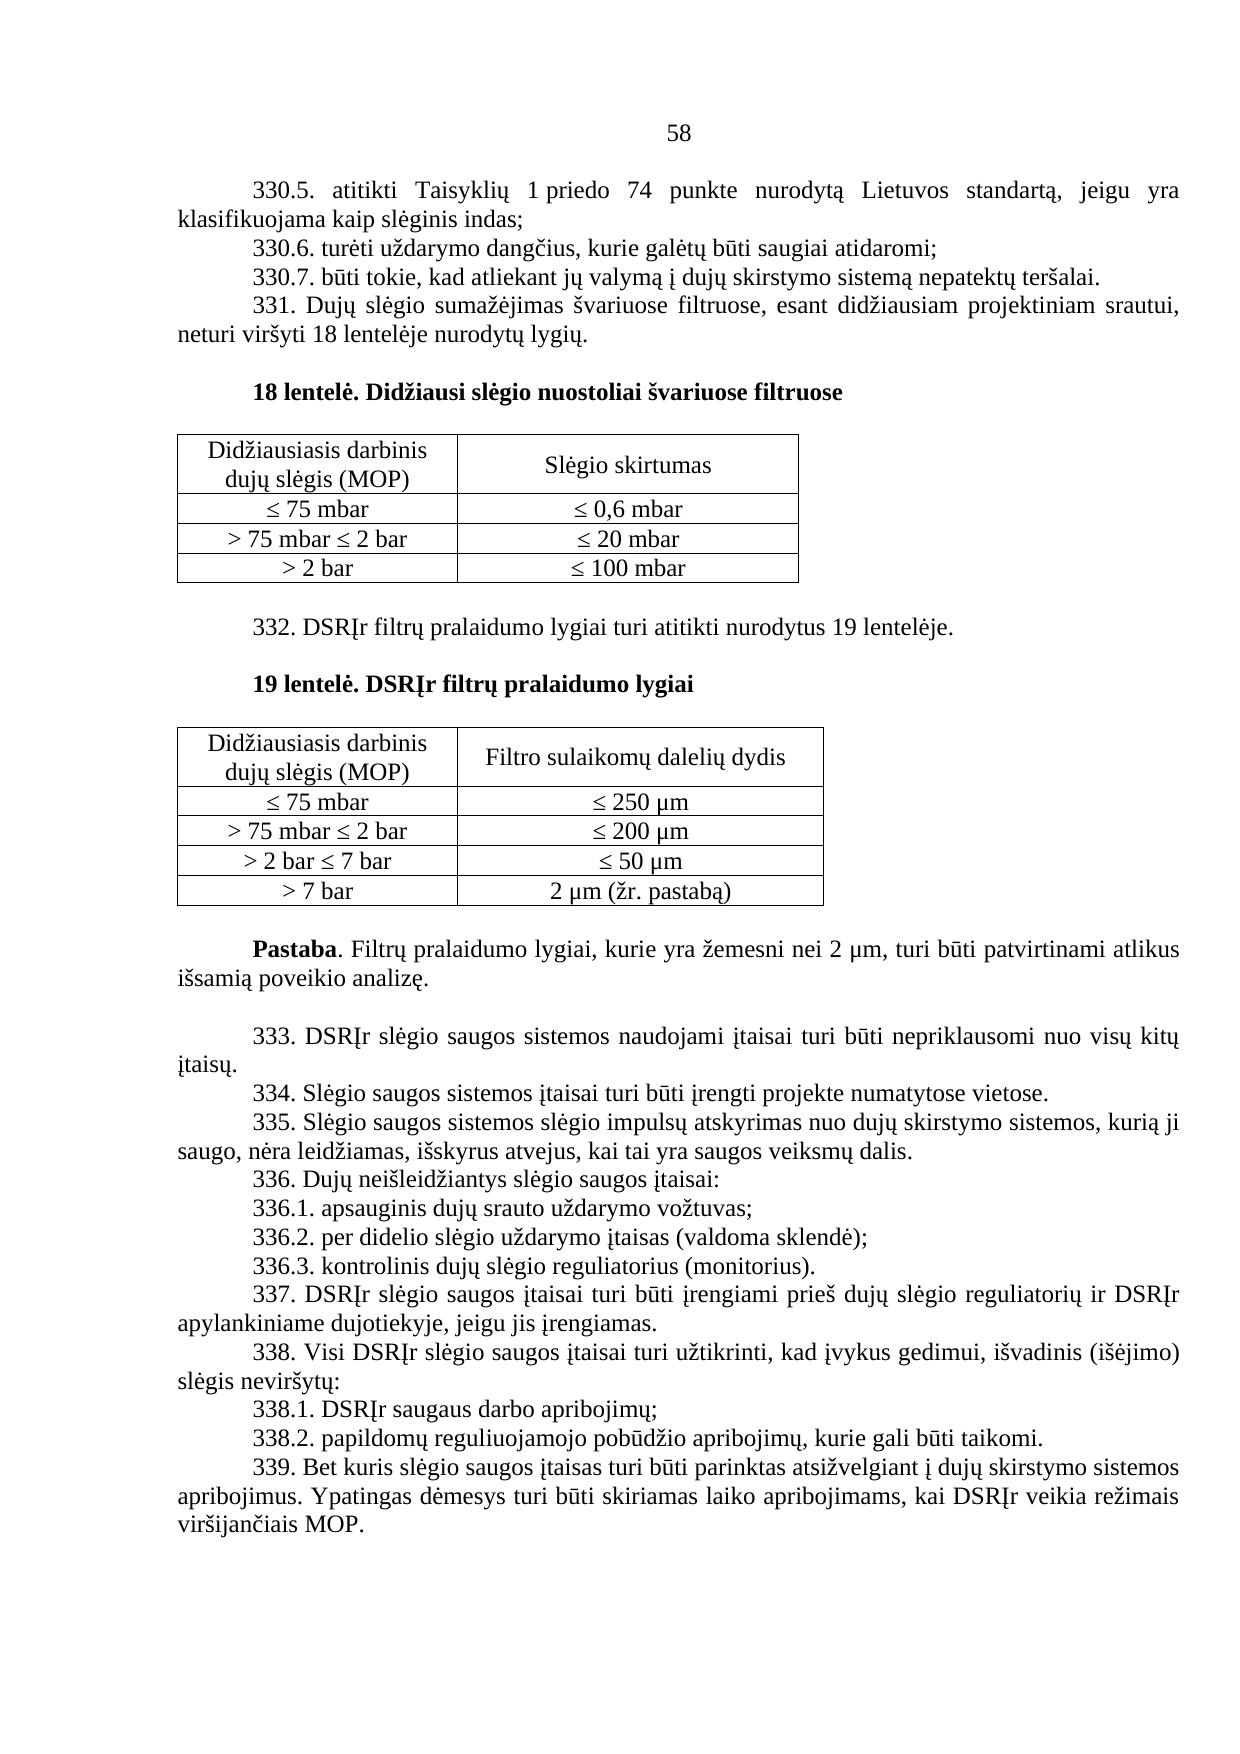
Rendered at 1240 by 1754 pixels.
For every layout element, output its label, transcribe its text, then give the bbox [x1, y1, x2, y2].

table_cell > 2 bar [178, 554, 457, 582]
text 336.3. kontrolinis dujų slėgio reguliatorius (monitorius). [252, 1251, 1181, 1279]
text 336.2. per didelio slėgio uždarymo įtaisas (valdoma sklendė); [252, 1222, 1181, 1251]
table_cell > 7 bar [178, 876, 457, 905]
text 338.1. DSRĮr saugaus darbo apribojimų; [252, 1394, 1181, 1423]
text 337. DSRĮr slėgio saugos įtaisai turi būti įrengiami prieš dujų slėgio reguliatorių ir DSRĮr apylankiniame dujotiekyje, jeigu jis įrengiamas. [177, 1279, 1181, 1337]
text 338. Visi DSRĮr slėgio saugos įtaisai turi užtikrinti, kad įvykus gedimui, išvadinis (išėjimo) slėgis neviršytų: [177, 1337, 1181, 1394]
text 19 lentelė. DSRĮr filtrų pralaidumo lygiai [177, 669, 1181, 698]
table_header Slėgio skirtumas [458, 435, 798, 493]
text 336.1. apsauginis dujų srauto uždarymo vožtuvas; [252, 1193, 1181, 1222]
text 331. Dujų slėgio sumažėjimas švariuose filtruose, esant didžiausiam projektiniam srautui, neturi viršyti 18 lentelėje nurodytų lygių. [177, 291, 1181, 348]
table_cell > 75 mbar ≤ 2 bar [178, 524, 457, 552]
table_cell ≤ 75 mbar [178, 494, 457, 523]
table_cell > 75 mbar ≤ 2 bar [178, 816, 457, 845]
table_cell ≤ 200 μm [458, 816, 823, 845]
table_cell > 2 bar ≤ 7 bar [178, 846, 457, 875]
table_cell ≤ 75 mbar [178, 787, 457, 815]
table_cell 2 μm (žr. pastabą) [458, 876, 823, 905]
table_cell ≤ 100 mbar [458, 554, 798, 582]
text 332. DSRĮr filtrų pralaidumo lygiai turi atitikti nurodytus 19 lentelėje. [177, 612, 1181, 641]
text 330.6. turėti uždarymo dangčius, kurie galėtų būti saugiai atidaromi; [177, 233, 1181, 262]
text 338.2. papildomų reguliuojamojo pobūdžio apribojimų, kurie gali būti taikomi. [252, 1423, 1181, 1452]
text 333. DSRĮr slėgio saugos sistemos naudojami įtaisai turi būti nepriklausomi nuo visų kitų įtaisų. [177, 1021, 1181, 1078]
text 336. Dujų neišleidžiantys slėgio saugos įtaisai: [177, 1164, 1181, 1193]
text 330.5. atitikti Taisyklių 1 priedo 74 punkte nurodytą Lietuvos standartą, jeigu yra klasifikuojama kaip slėginis indas; [177, 176, 1181, 233]
text 330.7. būti tokie, kad atliekant jų valymą į dujų skirstymo sistemą nepatektų teršalai. [177, 262, 1181, 291]
table_header Didžiausiasis darbinis dujų slėgis (MOP) [178, 728, 457, 786]
table_header Didžiausiasis darbinis dujų slėgis (MOP) [178, 435, 457, 493]
text 18 lentelė. Didžiausi slėgio nuostoliai švariuose filtruose [177, 377, 1181, 406]
text Pastaba. Filtrų pralaidumo lygiai, kurie yra žemesni nei 2 μm, turi būti patvirtinami atlikus išsamią poveikio analizę. [177, 934, 1181, 992]
text 335. Slėgio saugos sistemos slėgio impulsų atskyrimas nuo dujų skirstymo sistemos, kurią ji saugo, nėra leidžiamas, išskyrus atvejus, kai tai yra saugos veiksmų dalis. [177, 1107, 1181, 1164]
table_cell ≤ 50 μm [458, 846, 823, 875]
table_cell ≤ 250 μm [458, 787, 823, 815]
table_cell ≤ 0,6 mbar [458, 494, 798, 523]
text 339. Bet kuris slėgio saugos įtaisas turi būti parinktas atsižvelgiant į dujų skirstymo sistemos apribojimus. Ypatingas dėmesys turi būti skiriamas laiko apribojimams, kai DSRĮr veikia režimais viršijančiais MOP. [177, 1452, 1181, 1538]
table_cell ≤ 20 mbar [458, 524, 798, 552]
text 334. Slėgio saugos sistemos įtaisai turi būti įrengti projekte numatytose vietose. [177, 1078, 1181, 1107]
table_header Filtro sulaikomų dalelių dydis [458, 728, 823, 786]
